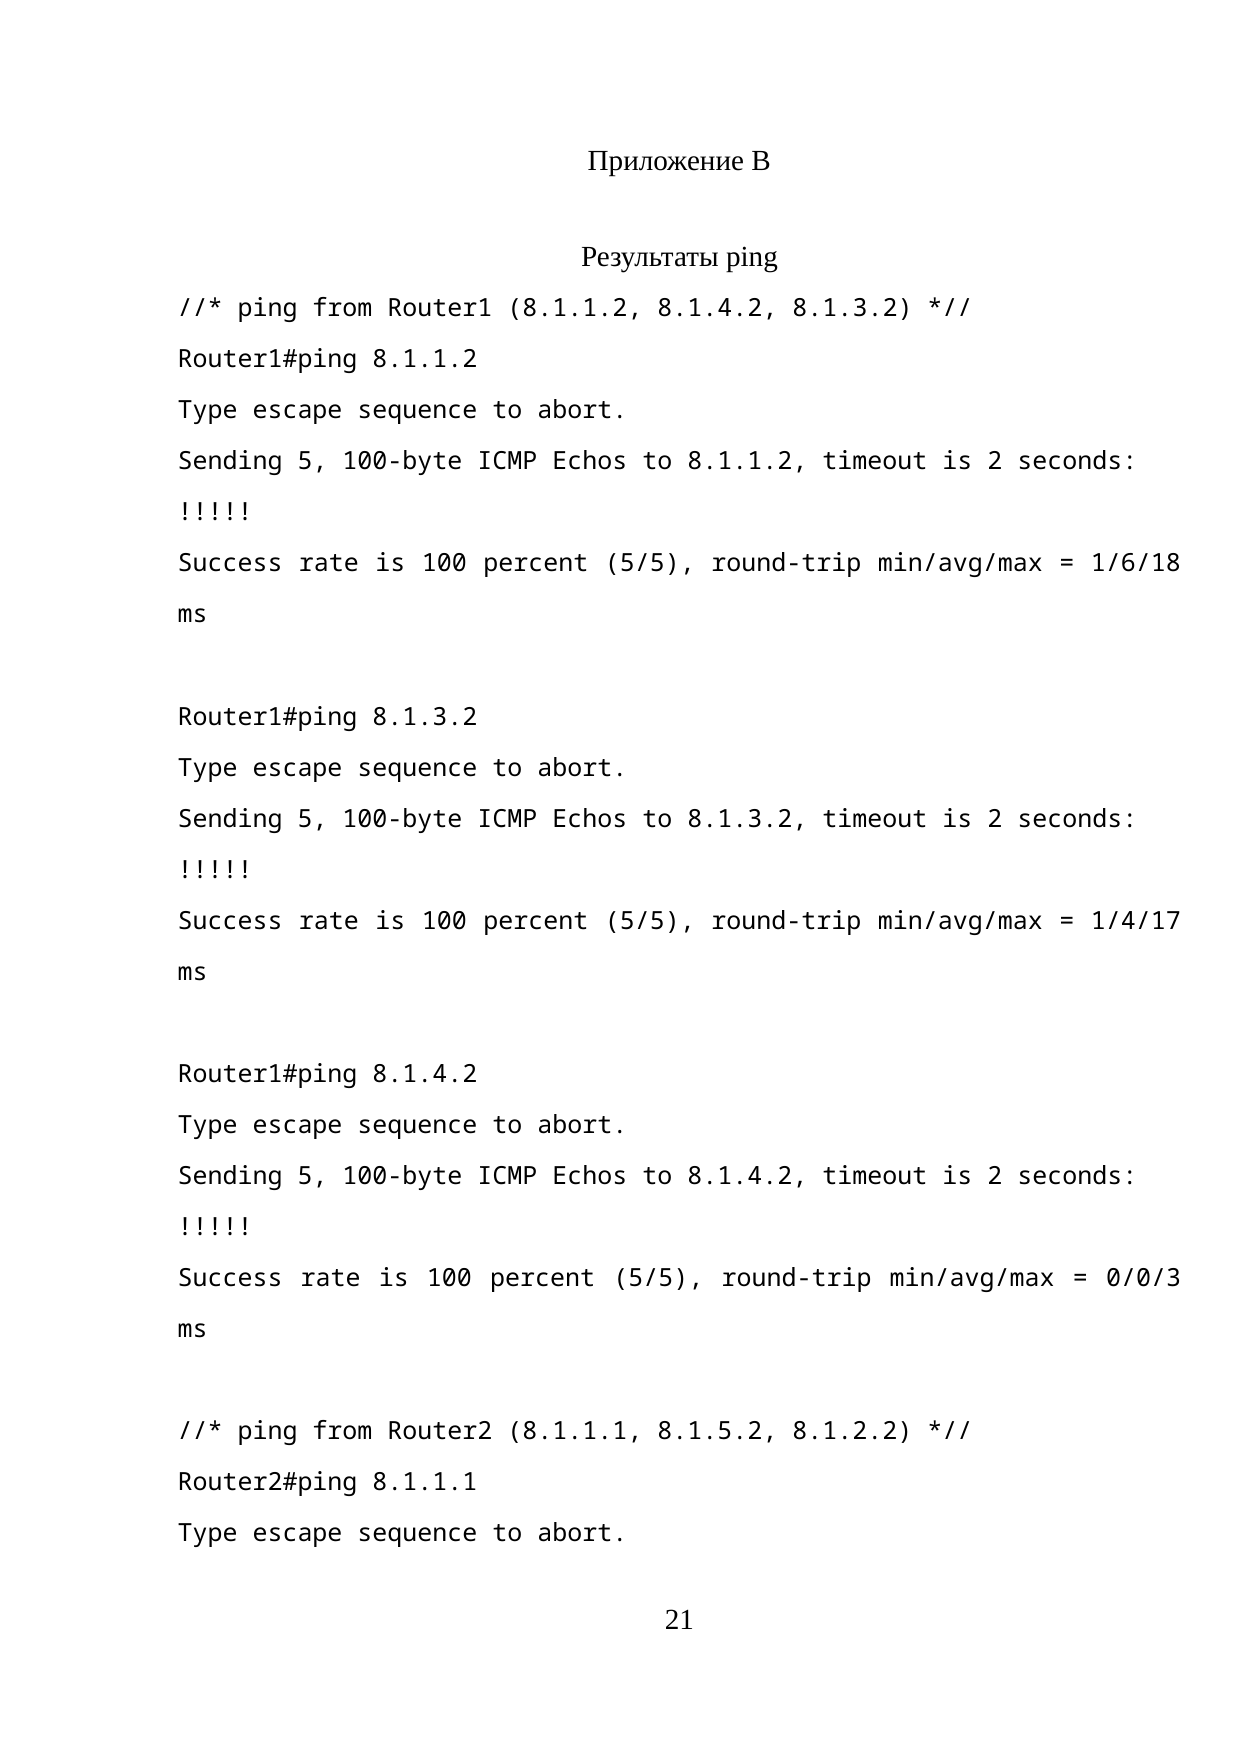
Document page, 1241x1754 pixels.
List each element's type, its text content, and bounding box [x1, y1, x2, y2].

text !!!!! [177, 851, 1181, 885]
text Success rate is 100 percent (5/5), round-trip min/avg/max = 0/0/3 ms [177, 1259, 1181, 1345]
text //* ping from Router1 (8.1.1.2, 8.1.4.2, 8.1.3.2) *// [177, 290, 1181, 324]
subtitle Приложение В [177, 143, 1181, 177]
text Router1#ping 8.1.4.2 [177, 1055, 1181, 1089]
text Результаты ping [177, 239, 1181, 273]
text Success rate is 100 percent (5/5), round-trip min/avg/max = 1/6/18 ms [177, 545, 1181, 630]
text Type escape sequence to abort. [177, 1515, 1181, 1549]
text !!!!! [177, 1208, 1181, 1243]
text Type escape sequence to abort. [177, 749, 1181, 783]
text Router1#ping 8.1.1.2 [177, 341, 1181, 375]
text Type escape sequence to abort. [177, 1106, 1181, 1141]
text //* ping from Router2 (8.1.1.1, 8.1.5.2, 8.1.2.2) *// [177, 1413, 1181, 1447]
text Sending 5, 100-byte ICMP Echos to 8.1.1.2, timeout is 2 seconds: [177, 443, 1181, 477]
text Router1#ping 8.1.3.2 [177, 698, 1181, 732]
text Router2#ping 8.1.1.1 [177, 1464, 1181, 1498]
text !!!!! [177, 494, 1181, 528]
text Sending 5, 100-byte ICMP Echos to 8.1.3.2, timeout is 2 seconds: [177, 800, 1181, 834]
text Sending 5, 100-byte ICMP Echos to 8.1.4.2, timeout is 2 seconds: [177, 1157, 1181, 1192]
text Type escape sequence to abort. [177, 392, 1181, 426]
text Success rate is 100 percent (5/5), round-trip min/avg/max = 1/4/17 ms [177, 902, 1181, 987]
